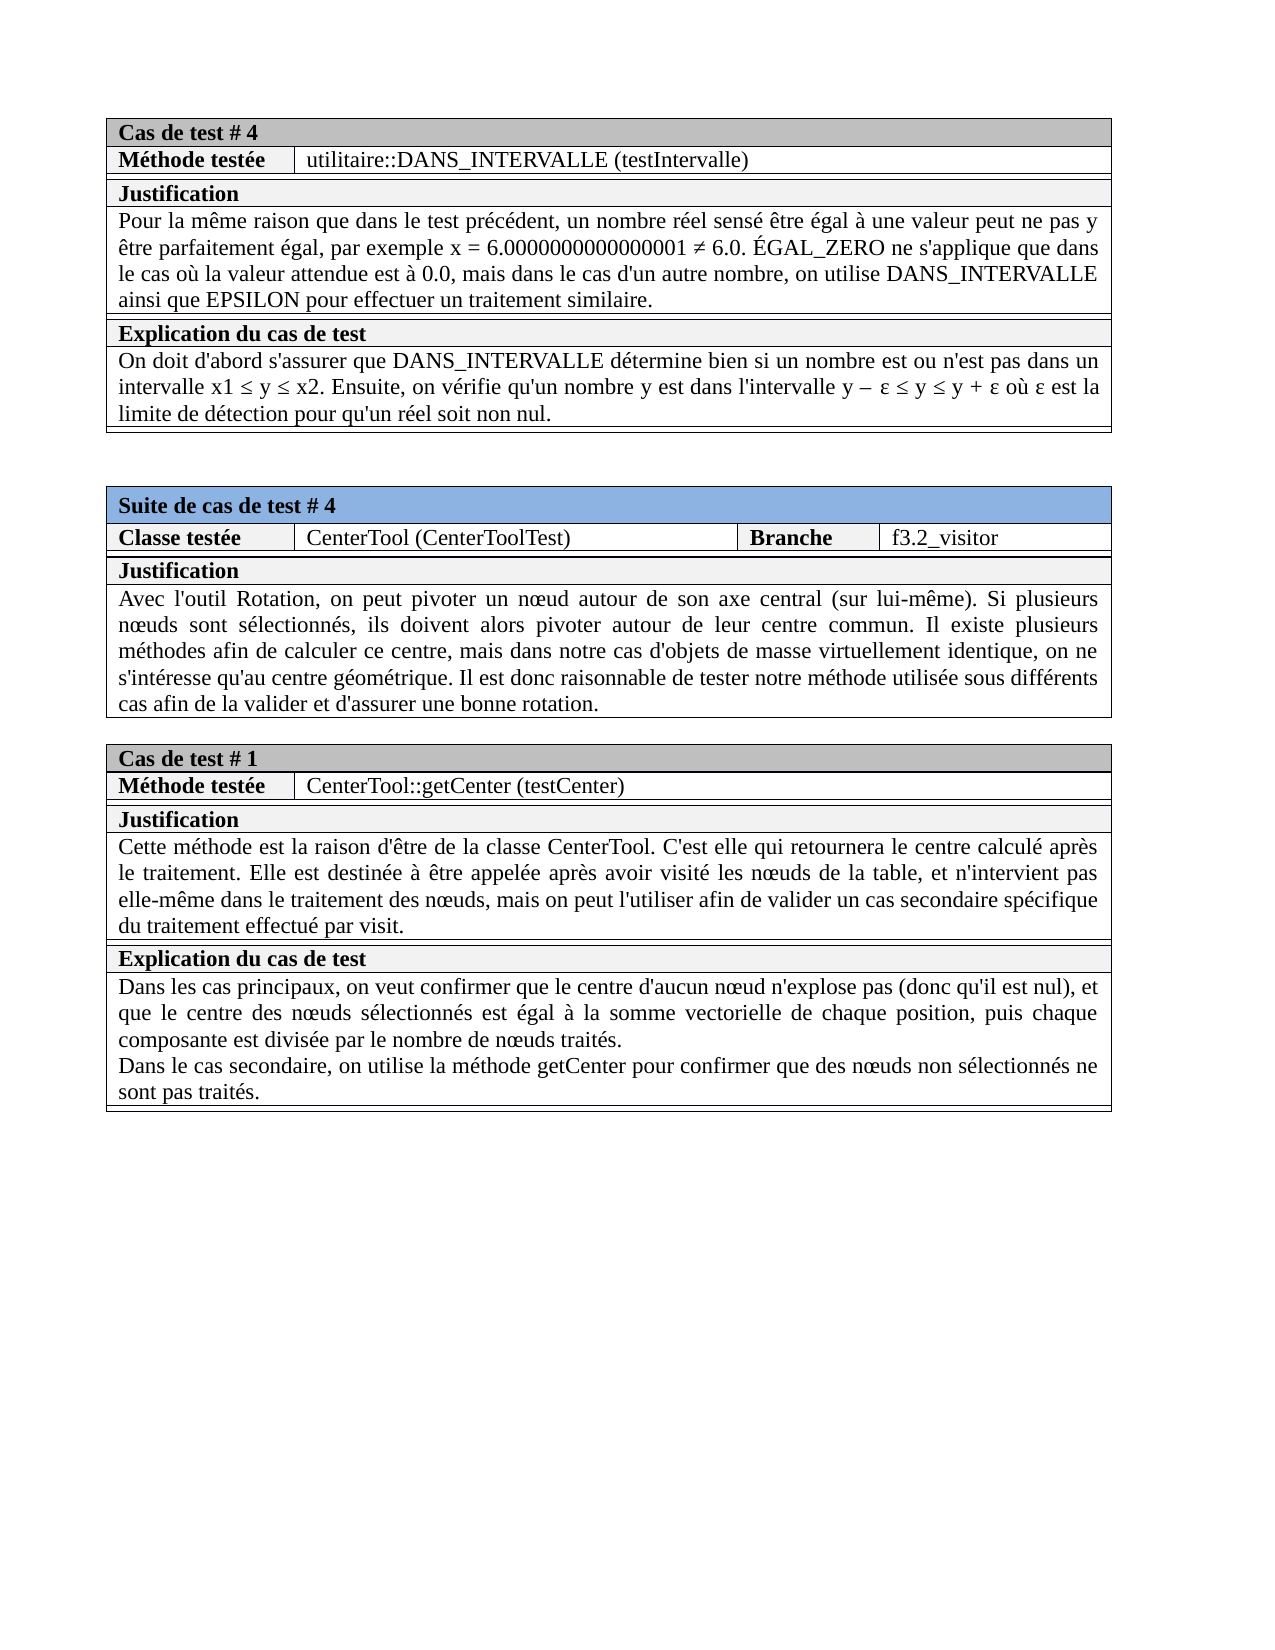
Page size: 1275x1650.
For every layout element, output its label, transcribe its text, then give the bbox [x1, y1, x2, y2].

table_cell f3.2_visitor [880, 524, 1111, 550]
table_cell [107, 800, 1111, 805]
table_cell Classe testée [107, 524, 294, 550]
table_cell Avec l'outil Rotation, on peut pivoter un nœud autour de son axe central (sur lui-même). Si plusieurs nœuds sont sélectionnés, ils doivent alors pivoter autour de leur centre commun. Il existe plusieurs méthodes afin de calculer ce centre, mais dans notre cas d'objets de masse virtuellement identique, on ne s'intéresse qu'au centre géométrique. Il est donc raisonnable de tester notre méthode utilisée sous différents cas afin de la valider et d'assurer une bonne rotation. [107, 585, 1111, 717]
table_cell Méthode testée [107, 147, 294, 173]
table_cell Pour la même raison que dans le test précédent, un nombre réel sensé être égal à une valeur peut ne pas y être parfaitement égal, par exemple x = 6.0000000000000001 ≠ 6.0. ÉGAL_ZERO ne s'applique que dans le cas où la valeur attendue est à 0.0, mais dans le cas d'un autre nombre, on utilise DANS_INTERVALLE ainsi que EPSILON pour effectuer un traitement similaire. [107, 207, 1111, 313]
table_cell On doit d'abord s'assurer que DANS_INTERVALLE détermine bien si un nombre est ou n'est pas dans un intervalle x1 ≤ y ≤ x2. Ensuite, on vérifie qu'un nombre y est dans l'intervalle y – ε ≤ y ≤ y + ε où ε est la limite de détection pour qu'un réel soit non nul. [107, 347, 1111, 426]
table_cell [107, 1106, 1111, 1111]
table_cell CenterTool (CenterToolTest) [295, 524, 737, 550]
table_header Cas de test # 1 [107, 745, 1111, 771]
table_cell [107, 174, 1111, 179]
table_cell Cas de test # 4 [107, 119, 1111, 146]
table_cell Explication du cas de test [107, 320, 1111, 346]
table_cell Méthode testée [107, 773, 294, 799]
table_header Suite de cas de test # 4 [107, 487, 1111, 523]
table_cell CenterTool::getCenter (testCenter) [295, 773, 1111, 799]
table_cell Dans les cas principaux, on veut confirmer que le centre d'aucun nœud n'explose pas (donc qu'il est nul), et que le centre des nœuds sélectionnés est égal à la somme vectorielle de chaque position, puis chaque composante est divisée par le nombre de nœuds traités. Dans le cas secondaire, on utilise la méthode getCenter pour confirmer que des nœuds non sélectionnés ne sont pas traités. [107, 973, 1111, 1105]
table_cell Justification [107, 558, 1111, 584]
table_cell [107, 427, 1111, 432]
table_cell Justification [107, 180, 1111, 206]
table_cell Explication du cas de test [107, 946, 1111, 972]
table_cell utilitaire::DANS_INTERVALLE (testIntervalle) [295, 147, 1111, 173]
table_cell [107, 314, 1111, 319]
table_cell Justification [107, 806, 1111, 832]
table_cell Branche [738, 524, 879, 550]
table_cell [107, 551, 1111, 556]
table_cell Cette méthode est la raison d'être de la classe CenterTool. C'est elle qui retournera le centre calculé après le traitement. Elle est destinée à être appelée après avoir visité les nœuds de la table, et n'intervient pas elle-même dans le traitement des nœuds, mais on peut l'utiliser afin de valider un cas secondaire spécifique du traitement effectué par visit. [107, 833, 1111, 938]
table_cell [107, 940, 1111, 944]
